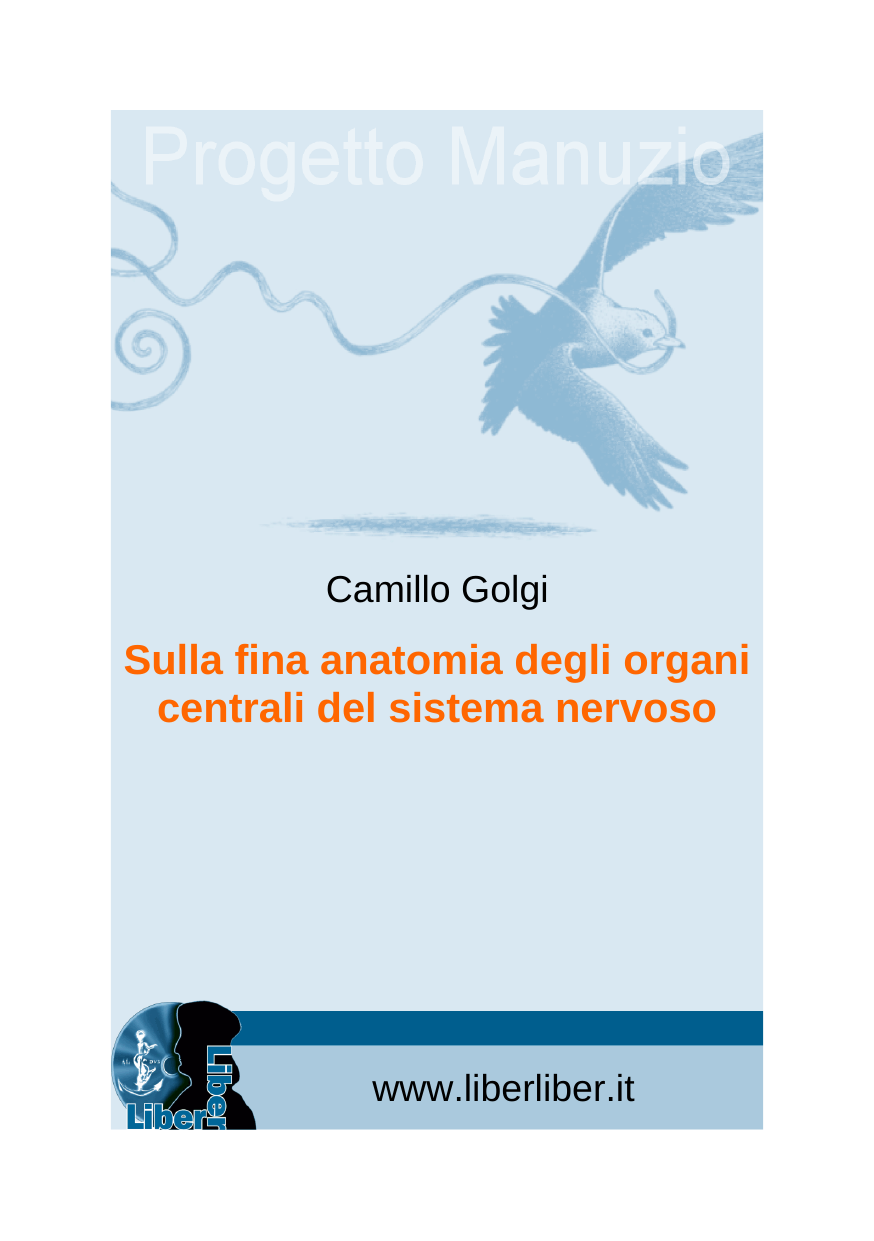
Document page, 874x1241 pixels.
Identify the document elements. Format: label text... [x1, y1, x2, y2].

text www.liberliber.it [328, 1066, 679, 1109]
picture [110, 110, 764, 1130]
